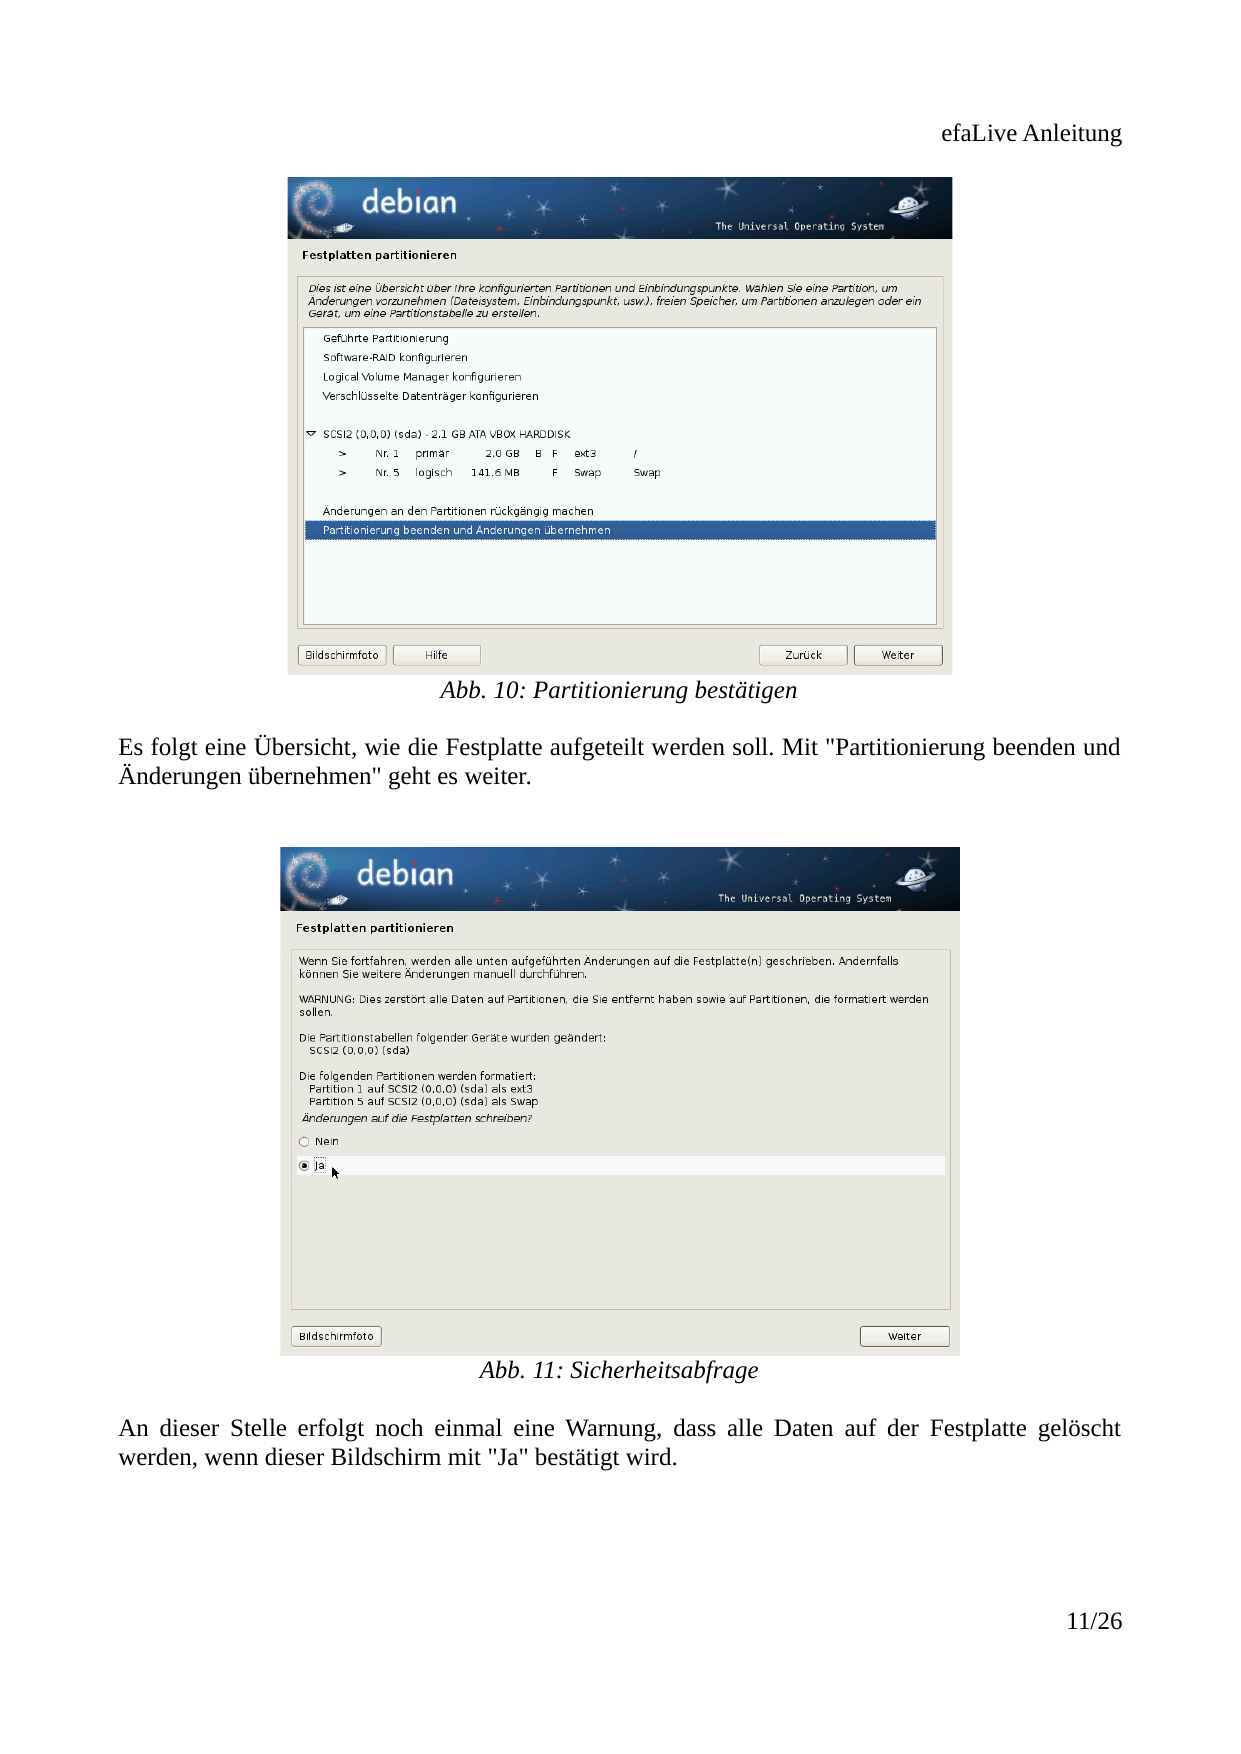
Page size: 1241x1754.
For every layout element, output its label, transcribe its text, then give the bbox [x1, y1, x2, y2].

picture [287, 177, 953, 675]
text Es folgt eine Übersicht, wie die Festplatte aufgeteilt werden soll. Mit "Partitionierung beenden und Änderungen übernehmen" geht es weiter. [118, 732, 1122, 790]
picture [280, 847, 960, 1356]
text Abb. 10: Partitionierung bestätigen [288, 675, 953, 704]
text An dieser Stelle erfolgt noch einmal eine Warnung, dass alle Daten auf der Festplatte gelöscht werden, wenn dieser Bildschirm mit "Ja" bestätigt wird. [118, 1413, 1122, 1471]
text Abb. 11: Sicherheitsabfrage [280, 1356, 960, 1384]
